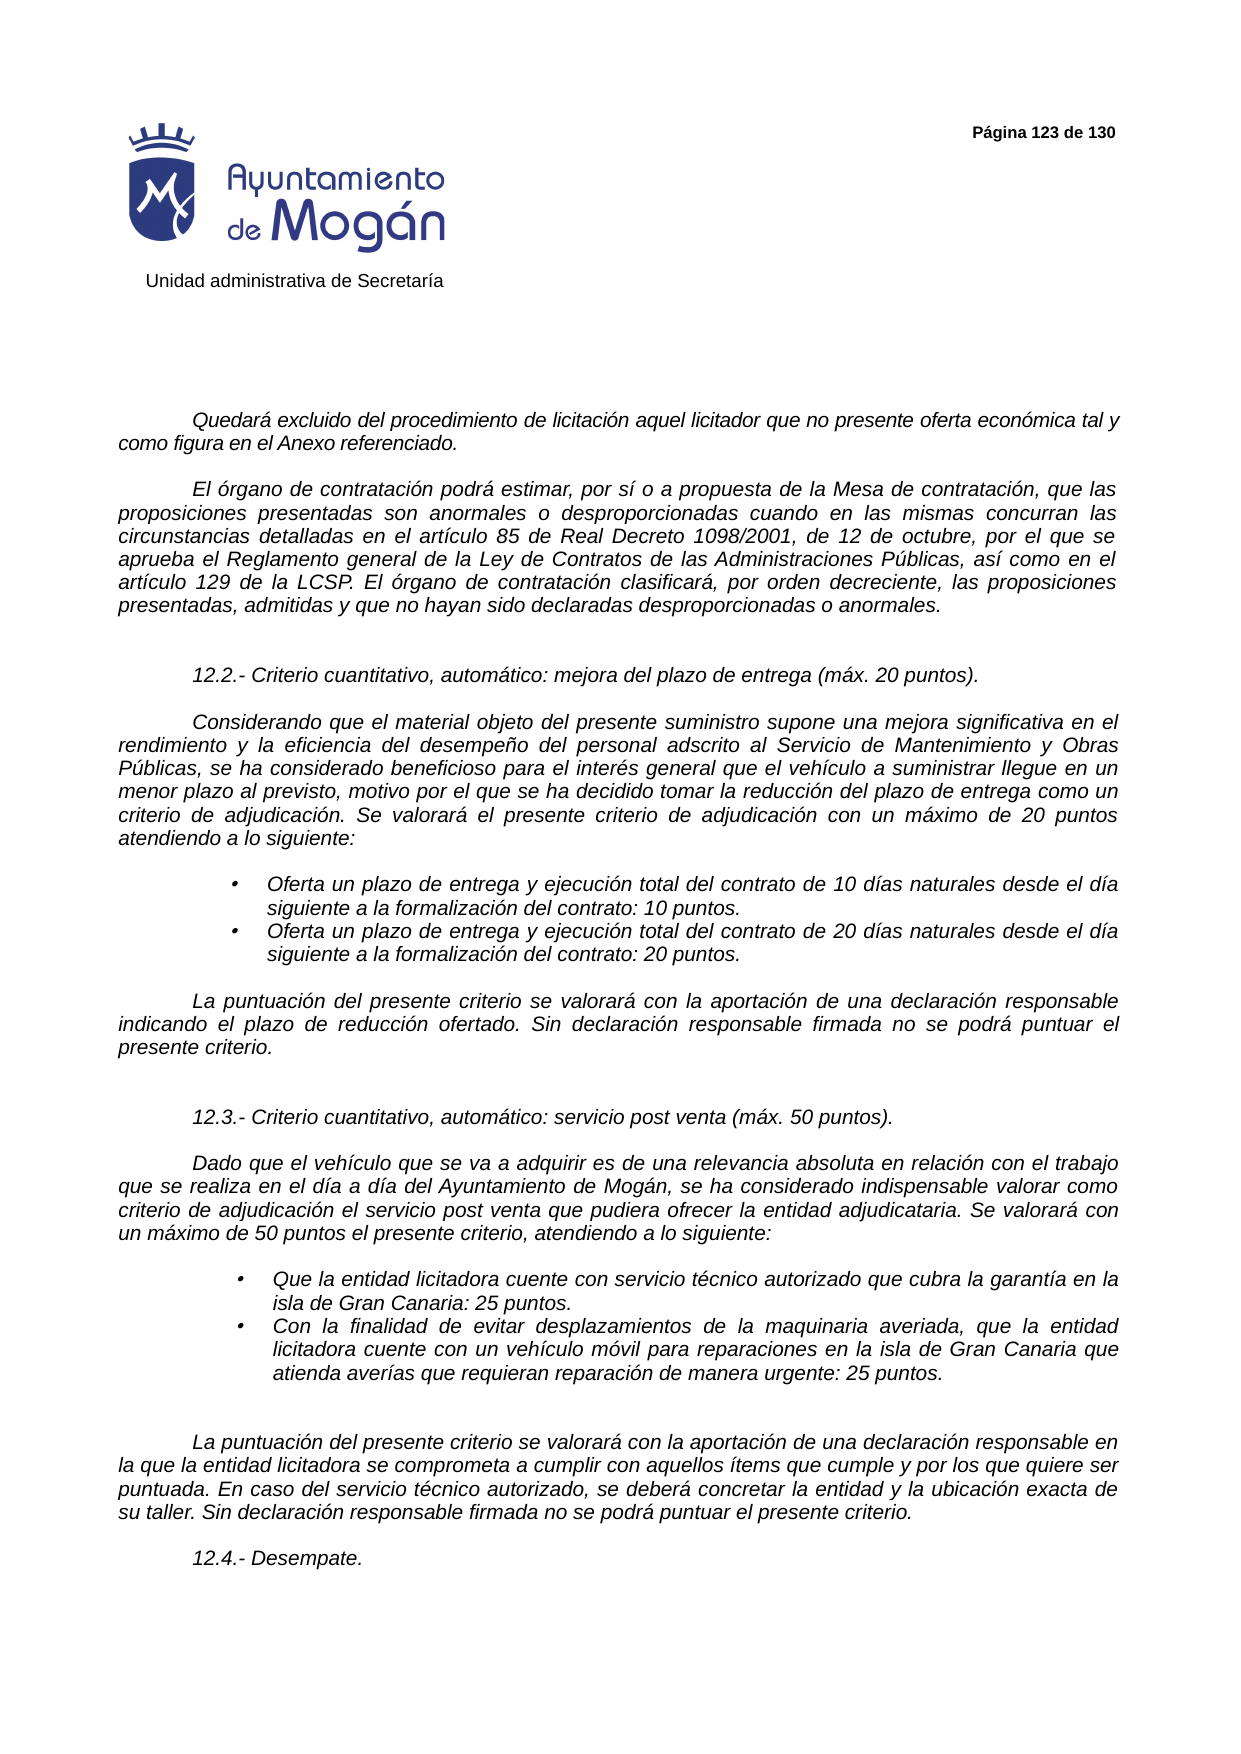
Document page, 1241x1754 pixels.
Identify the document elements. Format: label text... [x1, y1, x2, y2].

text La puntuación del presente criterio se valorará con la aportación de una declaración responsable en la que la entidad licitadora se comprometa a cumplir con aquellos ítems que cumple y por los que quiere ser puntuada. En caso del servicio técnico autorizado, se deberá concretar la entidad y la ubicación exacta de su taller. Sin declaración responsable firmada no se podrá puntuar el presente criterio. [118, 1431, 1122, 1524]
text 12.3.- Criterio cuantitativo, automático: servicio post venta (máx. 50 puntos). [118, 1105, 1122, 1128]
list Que la entidad licitadora cuente con servicio técnico autorizado que cubra la garantía en la isla de Gran Canaria: 25 puntos. [235, 1268, 1122, 1314]
text Dado que el vehículo que se va a adquirir es de una relevancia absoluta en relación con el trabajo que se realiza en el día a día del Ayuntamiento de Mogán, se ha considerado indispensable valorar como criterio de adjudicación el servicio post venta que pudiera ofrecer la entidad adjudicataria. Se valorará con un máximo de 50 puntos el presente criterio, atendiendo a lo siguiente: [118, 1152, 1122, 1245]
text El órgano de contratación podrá estimar, por sí o a propuesta de la Mesa de contratación, que las proposiciones presentadas son anormales o desproporcionadas cuando en las mismas concurran las circunstancias detalladas en el artículo 85 de Real Decreto 1098/2001, de 12 de octubre, por el que se aprueba el Reglamento general de la Ley de Contratos de las Administraciones Públicas, así como en el artículo 129 de la LCSP. El órgano de contratación clasificará, por orden decreciente, las proposiciones presentadas, admitidas y que no hayan sido declaradas desproporcionadas o anormales. [118, 478, 1119, 617]
list Con la finalidad de evitar desplazamientos de la maquinaria averiada, que la entidad licitadora cuente con un vehículo móvil para reparaciones en la isla de Gran Canaria que atienda averías que requieran reparación de manera urgente: 25 puntos. [235, 1314, 1122, 1384]
picture [128, 123, 445, 259]
text Considerando que el material objeto del presente suministro supone una mejora significativa en el rendimiento y la eficiencia del desempeño del personal adscrito al Servicio de Mantenimiento y Obras Públicas, se ha considerado beneficioso para el interés general que el vehículo a suministrar llegue en un menor plazo al previsto, motivo por el que se ha decidido tomar la reducción del plazo de entrega como un criterio de adjudicación. Se valorará el presente criterio de adjudicación con un máximo de 20 puntos atendiendo a lo siguiente: [118, 710, 1122, 849]
list Oferta un plazo de entrega y ejecución total del contrato de 10 días naturales desde el día siguiente a la formalización del contrato: 10 puntos. [229, 873, 1122, 919]
list Oferta un plazo de entrega y ejecución total del contrato de 20 días naturales desde el día siguiente a la formalización del contrato: 20 puntos. [229, 919, 1122, 966]
text 12.2.- Criterio cuantitativo, automático: mejora del plazo de entrega (máx. 20 puntos). [118, 664, 1122, 687]
text 12.4.- Desempate. [118, 1547, 1122, 1570]
text La puntuación del presente criterio se valorará con la aportación de una declaración responsable indicando el plazo de reducción ofertado. Sin declaración responsable firmada no se podrá puntuar el presente criterio. [118, 989, 1122, 1059]
text Quedará excluido del procedimiento de licitación aquel licitador que no presente oferta económica tal y como figura en el Anexo referenciado. [118, 408, 1122, 455]
